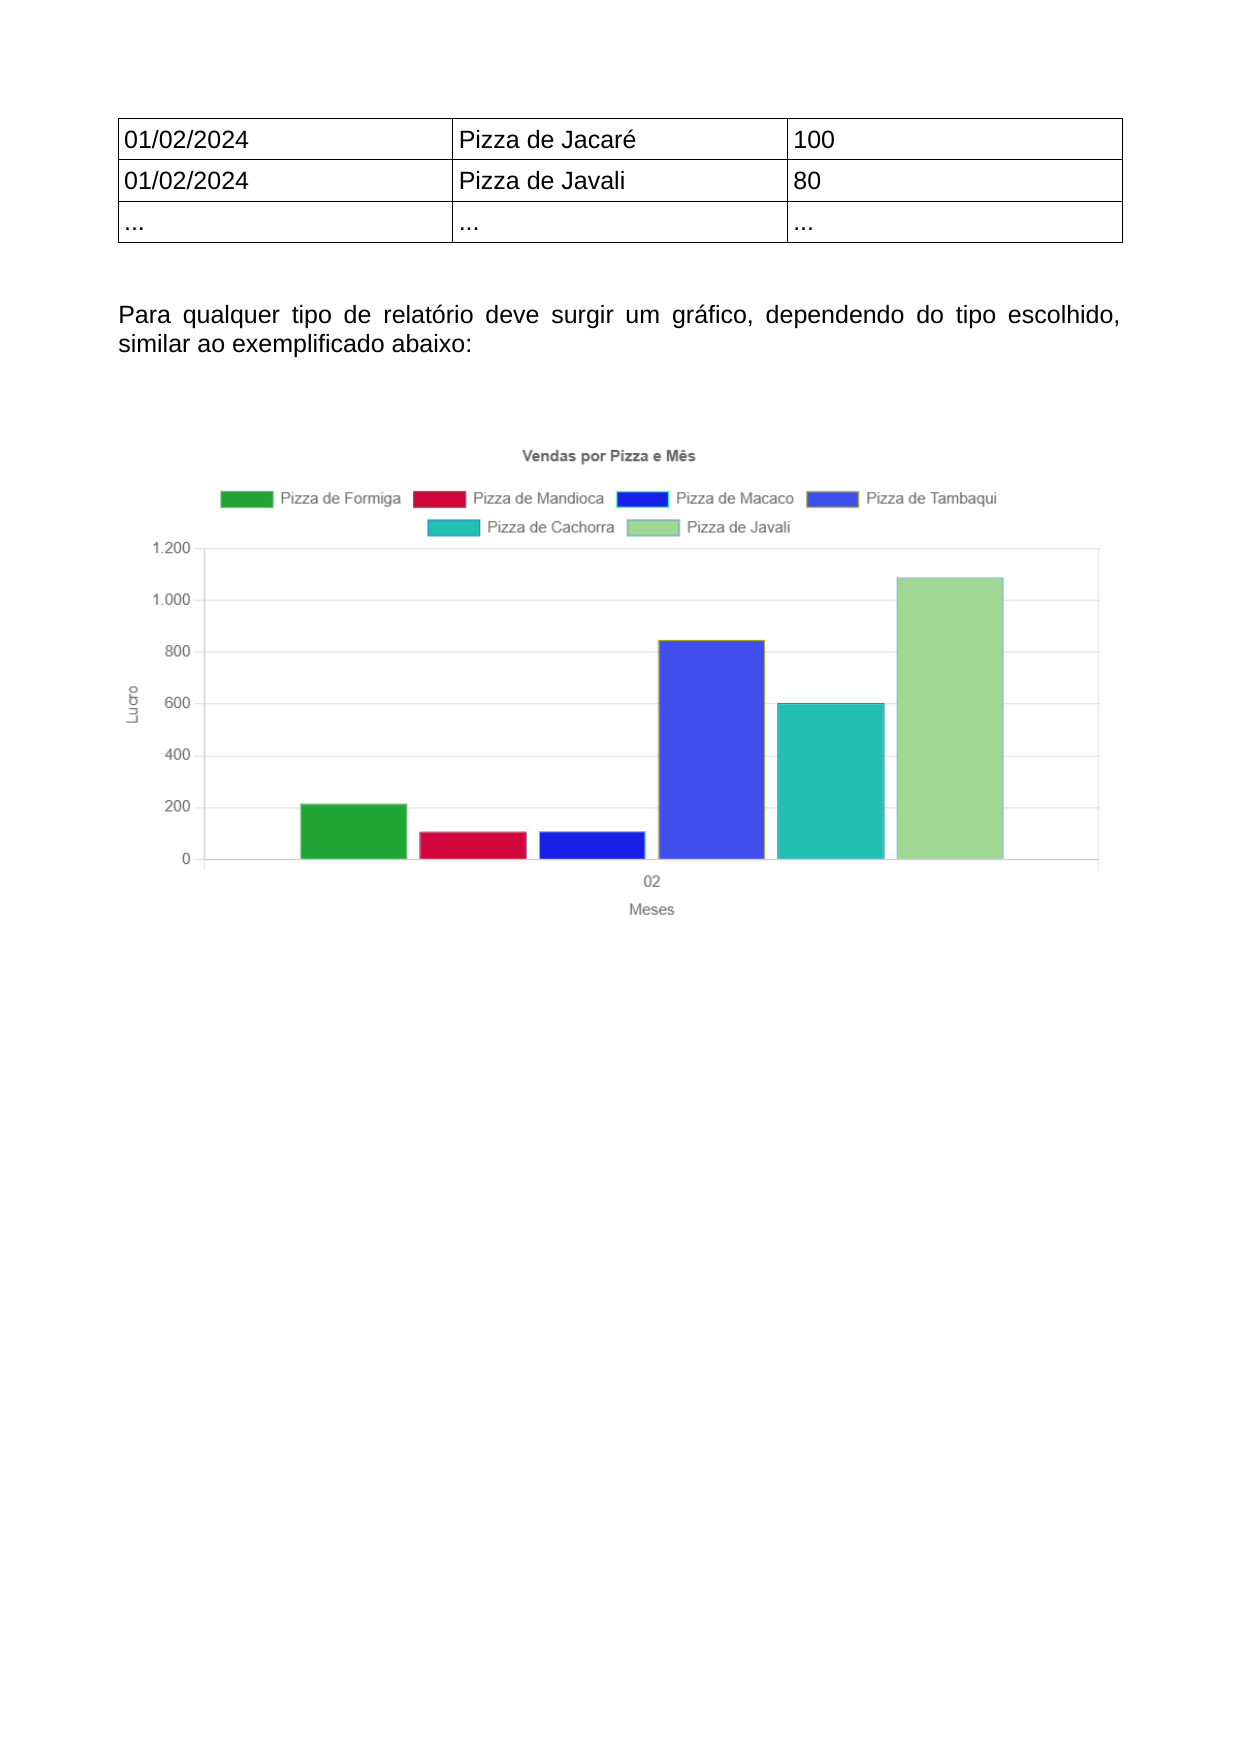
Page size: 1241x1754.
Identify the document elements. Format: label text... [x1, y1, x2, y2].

table_cell 80 [788, 160, 1122, 201]
table_cell ... [119, 202, 452, 242]
picture [118, 422, 1123, 923]
table_cell Pizza de Jacaré [453, 119, 787, 159]
table_cell 01/02/2024 [119, 160, 452, 201]
table_cell 01/02/2024 [119, 119, 452, 159]
table_cell ... [788, 202, 1122, 242]
table_cell ... [453, 202, 787, 242]
table_cell Pizza de Javali [453, 160, 787, 201]
text Para qualquer tipo de relatório deve surgir um gráfico, dependendo do tipo escolhido, similar ao exemplificado abaixo: [118, 300, 1122, 358]
table_cell 100 [788, 119, 1122, 159]
